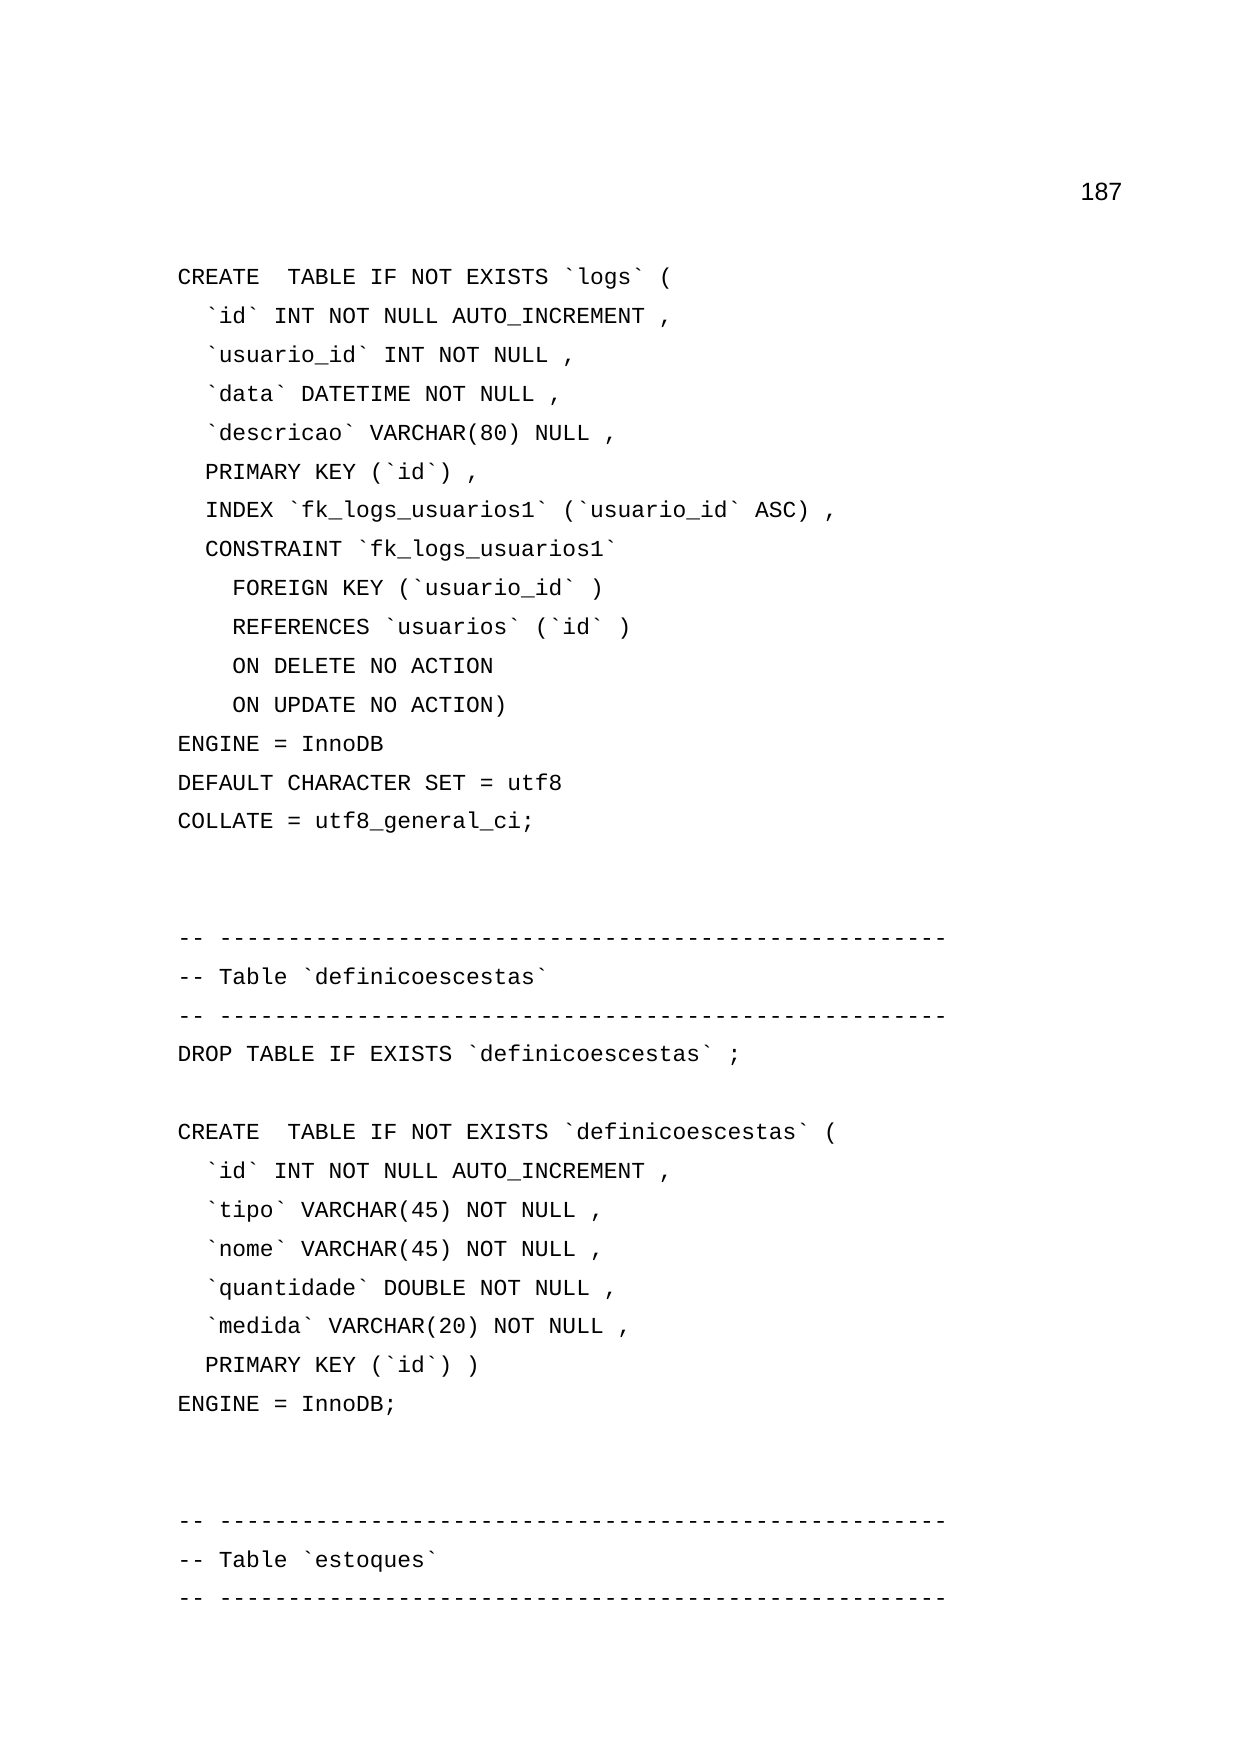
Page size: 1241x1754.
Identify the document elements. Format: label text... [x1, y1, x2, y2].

text CREATE TABLE IF NOT EXISTS `definicoescestas` ( [177, 1121, 1122, 1146]
text REFERENCES `usuarios` (`id` ) [177, 615, 1122, 641]
text -- Table `estoques` [177, 1548, 1122, 1574]
text -- ----------------------------------------------------- [177, 1509, 1122, 1535]
text `nome` VARCHAR(45) NOT NULL , [177, 1237, 1122, 1263]
text `data` DATETIME NOT NULL , [177, 382, 1122, 408]
text COLLATE = utf8_general_ci; [177, 810, 1122, 836]
text INDEX `fk_logs_usuarios1` (`usuario_id` ASC) , [177, 499, 1122, 525]
text ON UPDATE NO ACTION) [177, 693, 1122, 719]
text `descricao` VARCHAR(80) NULL , [177, 421, 1122, 447]
text ENGINE = InnoDB [177, 732, 1122, 758]
text -- ----------------------------------------------------- [177, 1587, 1122, 1613]
text ON DELETE NO ACTION [177, 654, 1122, 680]
text -- ----------------------------------------------------- [177, 1004, 1122, 1030]
text FOREIGN KEY (`usuario_id` ) [177, 577, 1122, 602]
text `usuario_id` INT NOT NULL , [177, 343, 1122, 369]
text `id` INT NOT NULL AUTO_INCREMENT , [177, 1159, 1122, 1185]
text -- ----------------------------------------------------- [177, 926, 1122, 952]
text PRIMARY KEY (`id`) , [177, 460, 1122, 486]
text PRIMARY KEY (`id`) ) [177, 1354, 1122, 1379]
text `tipo` VARCHAR(45) NOT NULL , [177, 1198, 1122, 1224]
text -- Table `definicoescestas` [177, 965, 1122, 991]
text ENGINE = InnoDB; [177, 1392, 1122, 1418]
text DEFAULT CHARACTER SET = utf8 [177, 771, 1122, 797]
text `quantidade` DOUBLE NOT NULL , [177, 1276, 1122, 1302]
text CONSTRAINT `fk_logs_usuarios1` [177, 538, 1122, 564]
text `id` INT NOT NULL AUTO_INCREMENT , [177, 304, 1122, 331]
text DROP TABLE IF EXISTS `definicoescestas` ; [177, 1043, 1122, 1069]
text `medida` VARCHAR(20) NOT NULL , [177, 1315, 1122, 1341]
text CREATE TABLE IF NOT EXISTS `logs` ( [177, 266, 1122, 292]
